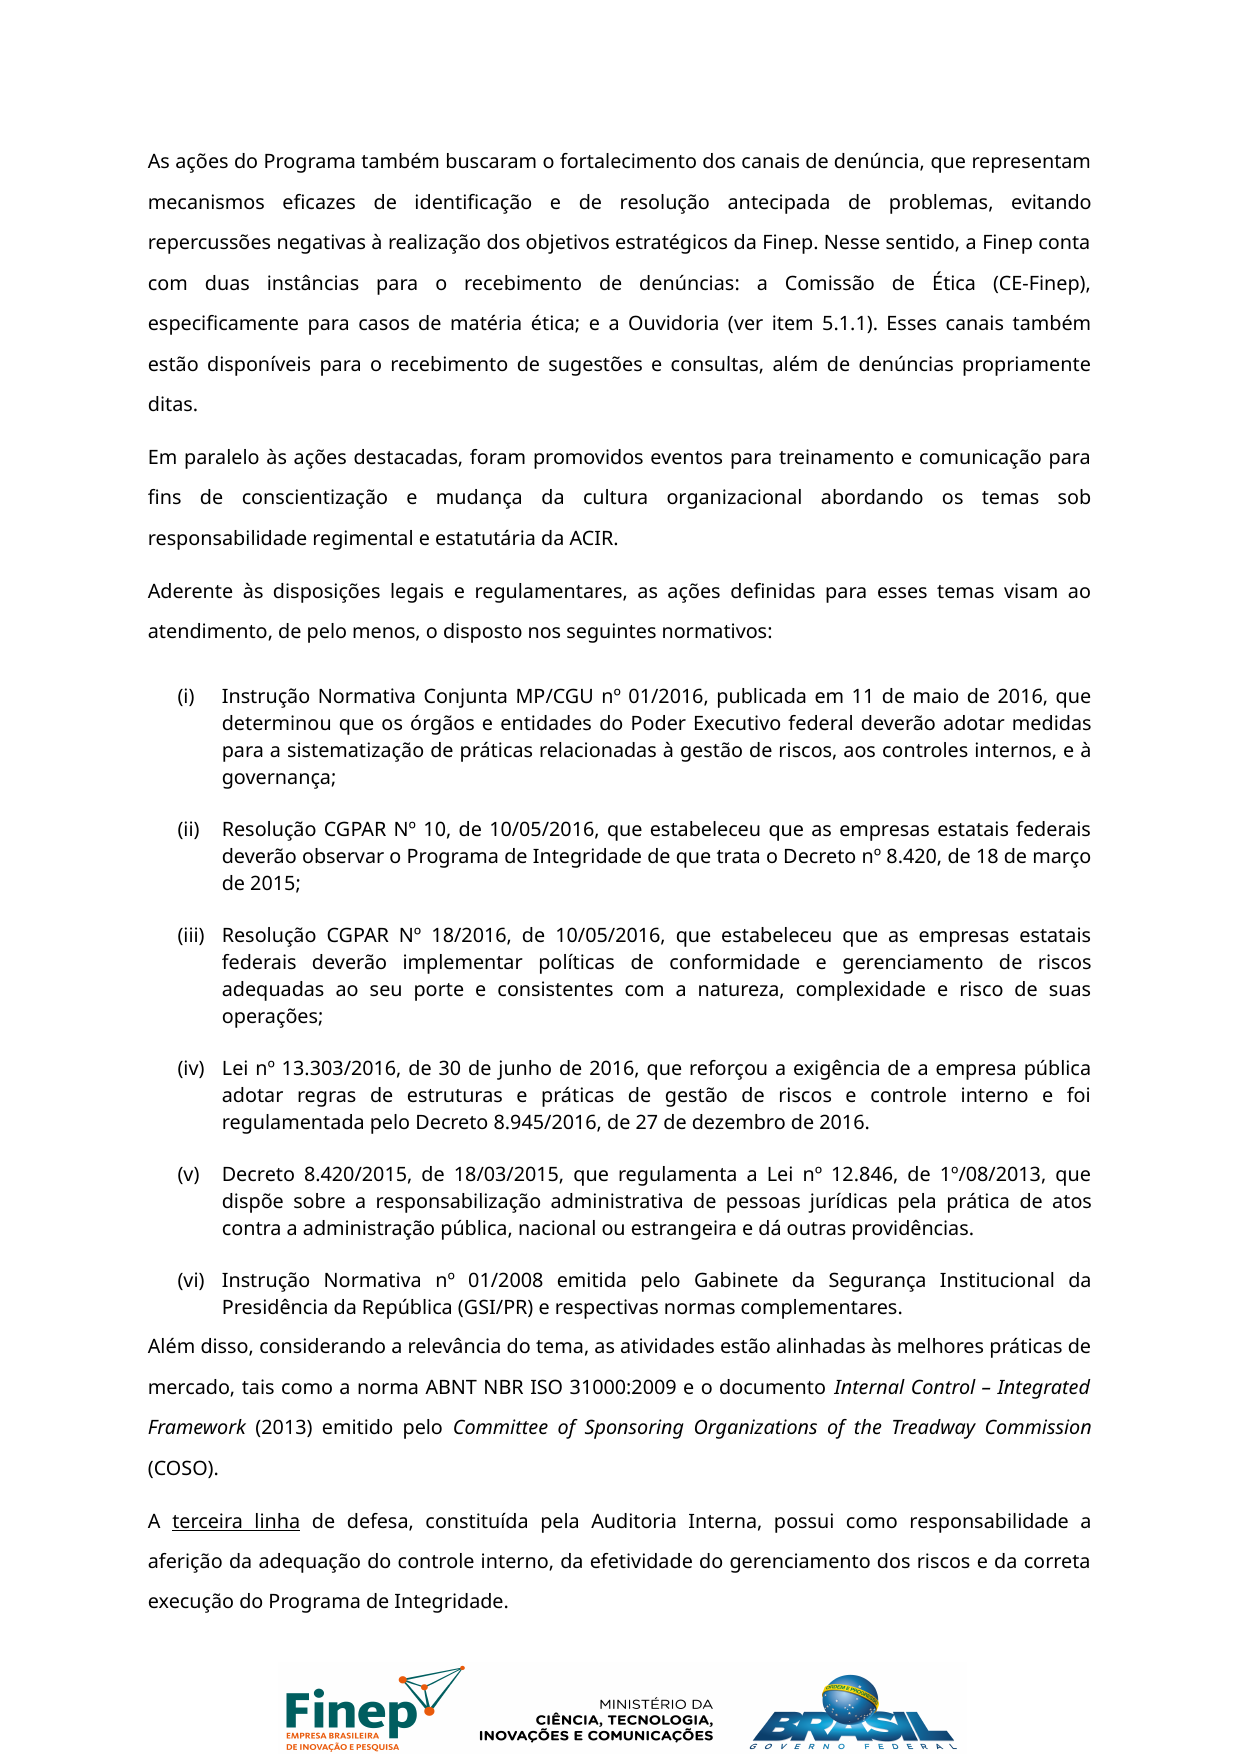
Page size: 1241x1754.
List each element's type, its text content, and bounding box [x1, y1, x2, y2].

text Em paralelo às ações destacadas, foram promovidos eventos para treinamento e comunicação para fins de conscientização e mudança da cultura organizacional abordando os temas sob responsabilidade regimental e estatutária da ACIR. [148, 443, 1092, 551]
text (iv) Lei nº 13.303/2016, de 30 de junho de 2016, que reforçou a exigência de a empresa pública adotar regras de estruturas e práticas de gestão de riscos e controle interno e foi regulamentada pelo Decreto 8.945/2016, de 27 de dezembro de 2016. [177, 1054, 1092, 1135]
text Além disso, considerando a relevância do tema, as atividades estão alinhadas às melhores práticas de mercado, tais como a norma ABNT NBR ISO 31000:2009 e o documento Internal Control – Integrated Framework (2013) emitido pelo Committee of Sponsoring Organizations of the Treadway Commission (COSO). [148, 1333, 1092, 1481]
text (i) Instrução Normativa Conjunta MP/CGU nº 01/2016, publicada em 11 de maio de 2016, que determinou que os órgãos e entidades do Poder Executivo federal deverão adotar medidas para a sistematização de práticas relacionadas à gestão de riscos, aos controles internos, e à governança; [177, 683, 1092, 791]
text (iii) Resolução CGPAR Nº 18/2016, de 10/05/2016, que estabeleceu que as empresas estatais federais deverão implementar políticas de conformidade e gerenciamento de riscos adequadas ao seu porte e consistentes com a natureza, complexidade e risco de suas operações; [177, 922, 1092, 1029]
text Aderente às disposições legais e regulamentares, as ações definidas para esses temas visam ao atendimento, de pelo menos, o disposto nos seguintes normativos: [148, 577, 1092, 644]
text A terceira linha de defesa, constituída pela Auditoria Interna, possui como responsabilidade a aferição da adequação do controle interno, da efetividade do gerenciamento dos riscos e da correta execução do Programa de Integridade. [148, 1507, 1092, 1615]
text (v) Decreto 8.420/2015, de 18/03/2015, que regulamenta a Lei nº 12.846, de 1º/08/2013, que dispõe sobre a responsabilização administrativa de pessoas jurídicas pela prática de atos contra a administração pública, nacional ou estrangeira e dá outras providências. [177, 1160, 1092, 1241]
text (vi) Instrução Normativa nº 01/2008 emitida pelo Gabinete da Segurança Institucional da Presidência da República (GSI/PR) e respectivas normas complementares. [177, 1266, 1092, 1320]
text (ii) Resolução CGPAR Nº 10, de 10/05/2016, que estabeleceu que as empresas estatais federais deverão observar o Programa de Integridade de que trata o Decreto nº 8.420, de 18 de março de 2015; [177, 816, 1092, 897]
text As ações do Programa também buscaram o fortalecimento dos canais de denúncia, que representam mecanismos eficazes de identificação e de resolução antecipada de problemas, evitando repercussões negativas à realização dos objetivos estratégicos da Finep. Nesse sentido, a Finep conta com duas instâncias para o recebimento de denúncias: a Comissão de Ética (CE-Finep), especificamente para casos de matéria ética; e a Ouvidoria (ver item 5.1.1). Esses canais também estão disponíveis para o recebimento de sugestões e consultas, além de denúncias propriamente ditas. [148, 148, 1092, 417]
